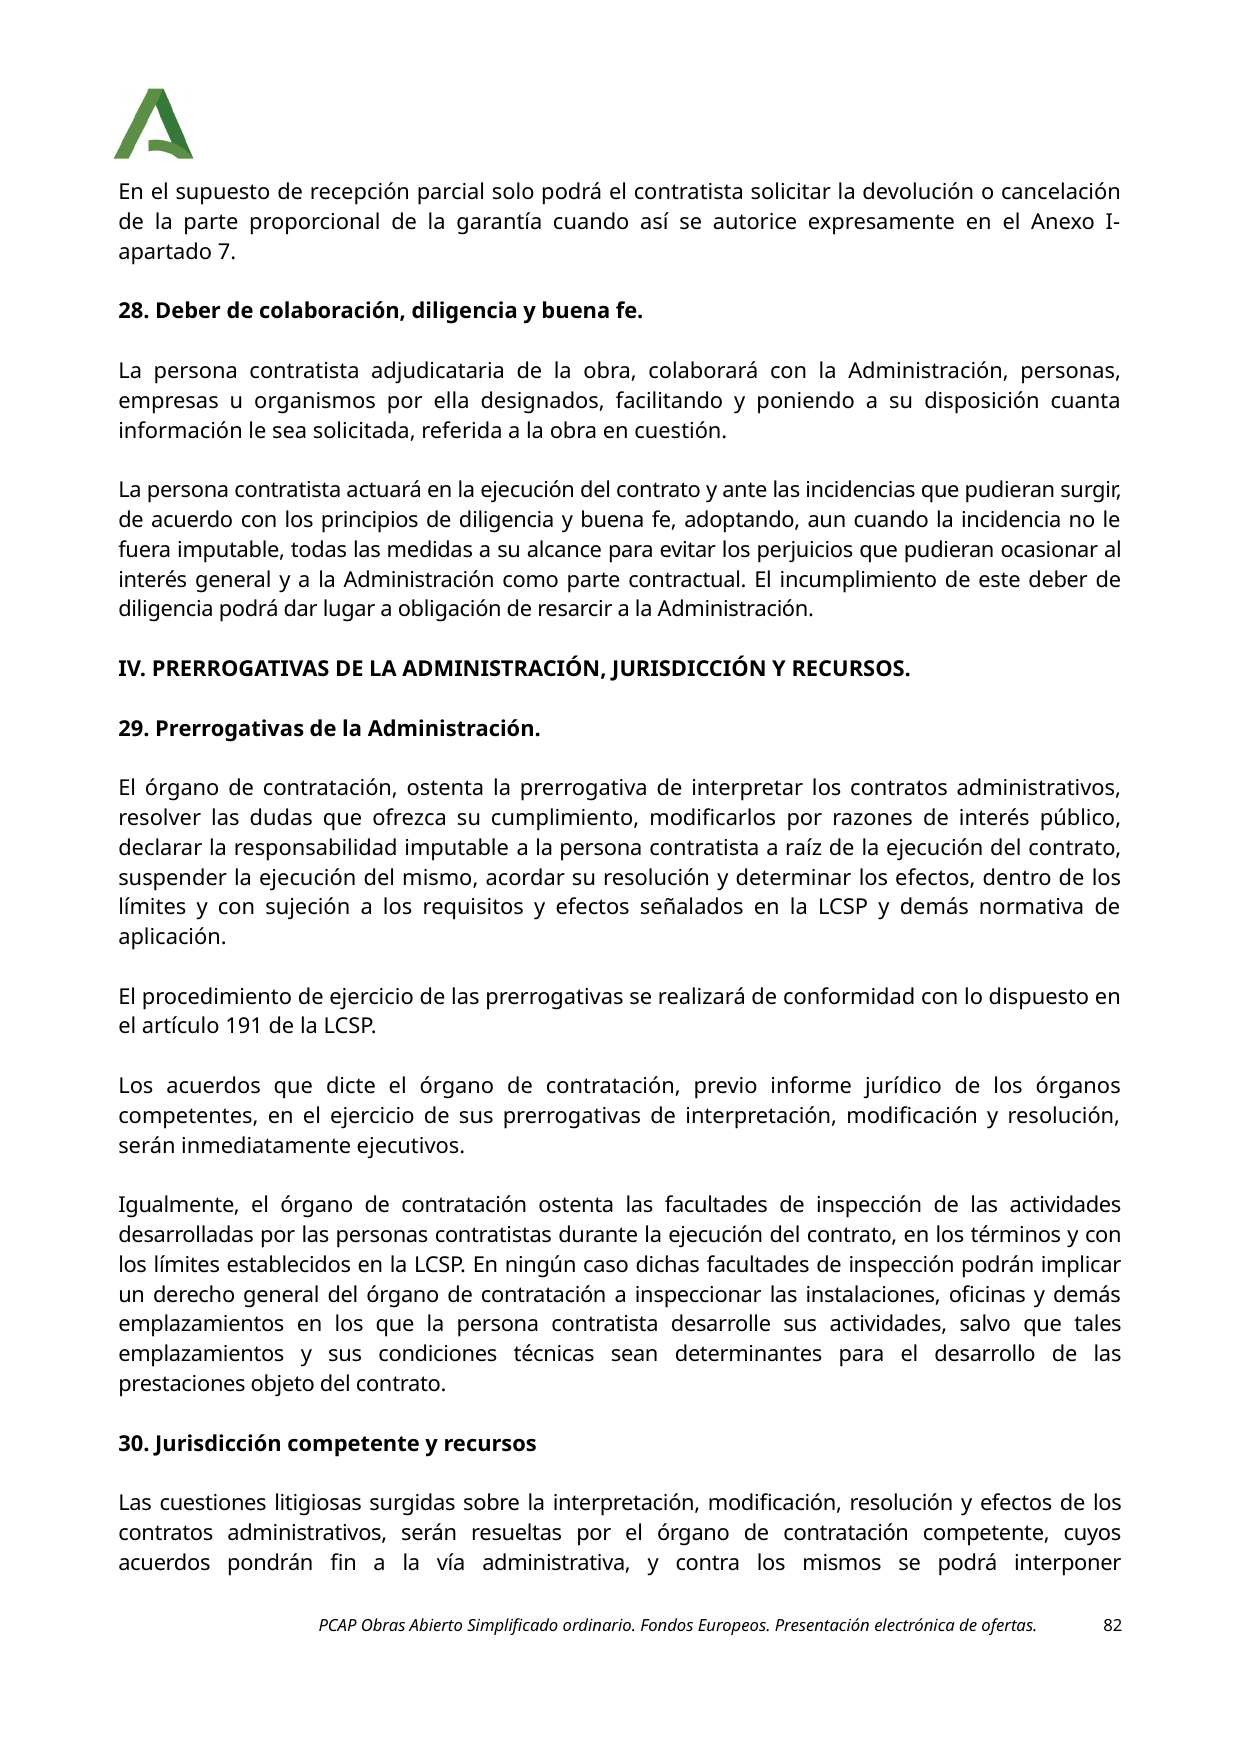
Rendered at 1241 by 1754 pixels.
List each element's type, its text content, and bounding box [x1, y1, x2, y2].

text Las cuestiones litigiosas surgidas sobre la interpretación, modificación, resolución y efectos de los contratos administrativos, serán resueltas por el órgano de contratación competente, cuyos acuerdos pondrán fin a la vía administrativa, y contra los mismos se podrá interponer [118, 1487, 1122, 1577]
text La persona contratista actuará en la ejecución del contrato y ante las incidencias que pudieran surgir, de acuerdo con los principios de diligencia y buena fe, adoptando, aun cuando la incidencia no le fuera imputable, todas las medidas a su alcance para evitar los perjuicios que pudieran ocasionar al interés general y a la Administración como parte contractual. El incumplimiento de este deber de diligencia podrá dar lugar a obligación de resarcir a la Administración. [118, 474, 1122, 623]
text En el supuesto de recepción parcial solo podrá el contratista solicitar la devolución o cancelación de la parte proporcional de la garantía cuando así se autorice expresamente en el Anexo I-apartado 7. [118, 176, 1122, 266]
subtitle 28. Deber de colaboración, diligencia y buena fe. [118, 296, 1122, 325]
text El procedimiento de ejercicio de las prerrogativas se realizará de conformidad con lo dispuesto en el artículo 191 de la LCSP. [118, 981, 1122, 1040]
subtitle 30. Jurisdicción competente y recursos [118, 1428, 1122, 1457]
subtitle IV. PRERROGATIVAS DE LA ADMINISTRACIÓN, JURISDICCIÓN Y RECURSOS. [118, 653, 1122, 683]
text El órgano de contratación, ostenta la prerrogativa de interpretar los contratos administrativos, resolver las dudas que ofrezca su cumplimiento, modificarlos por razones de interés público, declarar la responsabilidad imputable a la persona contratista a raíz de la ejecución del contrato, suspender la ejecución del mismo, acordar su resolución y determinar los efectos, dentro de los límites y con sujeción a los requisitos y efectos señalados en la LCSP y demás normativa de aplicación. [118, 772, 1122, 951]
text Los acuerdos que dicte el órgano de contratación, previo informe jurídico de los órganos competentes, en el ejercicio de sus prerrogativas de interpretación, modificación y resolución, serán inmediatamente ejecutivos. [118, 1070, 1122, 1159]
subtitle 29. Prerrogativas de la Administración. [118, 713, 1122, 742]
text Igualmente, el órgano de contratación ostenta las facultades de inspección de las actividades desarrolladas por las personas contratistas durante la ejecución del contrato, en los términos y con los límites establecidos en la LCSP. En ningún caso dichas facultades de inspección podrán implicar un derecho general del órgano de contratación a inspeccionar las instalaciones, oficinas y demás emplazamientos en los que la persona contratista desarrolle sus actividades, salvo que tales emplazamientos y sus condiciones técnicas sean determinantes para el desarrollo de las prestaciones objeto del contrato. [118, 1189, 1122, 1398]
picture [109, 84, 198, 163]
text La persona contratista adjudicataria de la obra, colaborará con la Administración, personas, empresas u organismos por ella designados, facilitando y poniendo a su disposición cuanta información le sea solicitada, referida a la obra en cuestión. [118, 355, 1122, 444]
